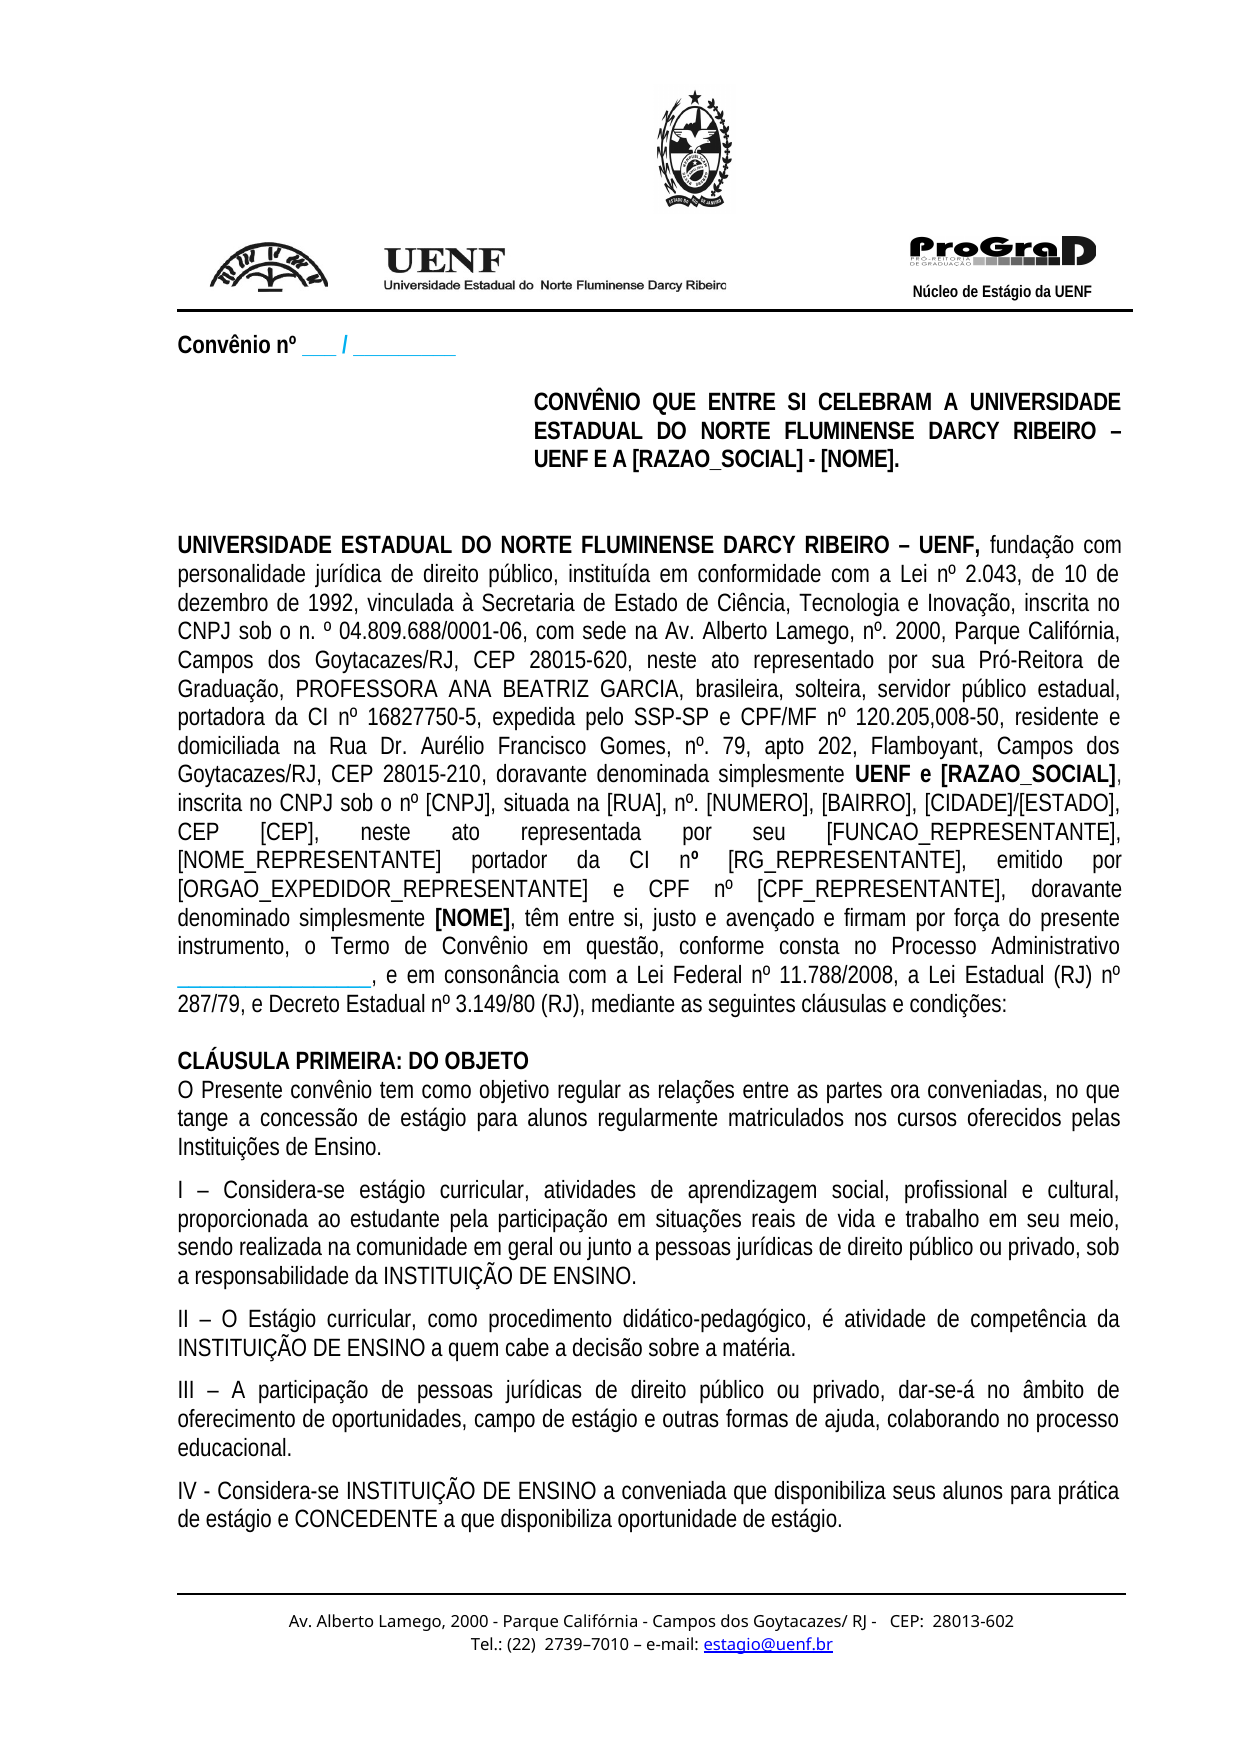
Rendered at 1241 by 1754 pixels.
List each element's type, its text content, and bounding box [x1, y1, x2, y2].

picture [384, 248, 727, 292]
picture [209, 242, 328, 292]
text CLÁUSULA PRIMEIRA: DO OBJETO [177, 1046, 1122, 1074]
text IV - Considera-se INSTITUIÇÃO DE ENSINO a conveniada que disponibiliza seus alunos para prática de estágio e CONCEDENTE a que disponibiliza oportunidade de estágio. [177, 1476, 1122, 1533]
text UNIVERSIDADE ESTADUAL DO NORTE FLUMINENSE DARCY RIBEIRO – UENF, fundação com personalidade jurídica de direito público, instituída em conformidade com a Lei nº 2.043, de 10 de dezembro de 1992, vinculada à Secretaria de Estado de Ciência, Tecnologia e Inovação, inscrita no CNPJ sob o n. º 04.809.688/0001-06, com sede na Av. Alberto Lamego, nº. 2000, Parque Califórnia, Campos dos Goytacazes/RJ, CEP 28015-620, neste ato representado por sua Pró-Reitora de Graduação, PROFESSORA ANA BEATRIZ GARCIA, brasileira, solteira, servidor público estadual, portadora da CI nº 16827750-5, expedida pelo SSP-SP e CPF/MF nº 120.205,008-50, residente e domiciliada na Rua Dr. Aurélio Francisco Gomes, nº. 79, apto 202, Flamboyant, Campos dos Goytacazes/RJ, CEP 28015-210, doravante denominada simplesmente UENF e [RAZAO_SOCIAL], inscrita no CNPJ sob o nº [CNPJ], situada na [RUA], nº. [NUMERO], [BAIRRO], [CIDADE]/[ESTADO], CEP [CEP], neste ato representada por seu [FUNCAO_REPRESENTANTE], [NOME_REPRESENTANTE] portador da CI nº [RG_REPRESENTANTE], emitido por [ORGAO_EXPEDIDOR_REPRESENTANTE] e CPF nº [CPF_REPRESENTANTE], doravante denominado simplesmente [NOME], têm entre si, justo e avençado e firmam por força do presente instrumento, o Termo de Convênio em questão, conforme consta no Processo Administrativo _________________, e em consonância com a Lei Federal nº 11.788/2008, a Lei Estadual (RJ) nº 287/79, e Decreto Estadual nº 3.149/80 (RJ), mediante as seguintes cláusulas e condições: [177, 530, 1122, 1017]
picture [653, 84, 736, 214]
text II – O Estágio curricular, como procedimento didático-pedagógico, é atividade de competência da INSTITUIÇÃO DE ENSINO a quem cabe a decisão sobre a matéria. [177, 1304, 1122, 1361]
text I – Considera-se estágio curricular, atividades de aprendizagem social, profissional e cultural, proporcionada ao estudante pela participação em situações reais de vida e trabalho em seu meio, sendo realizada na comunidade em geral ou junto a pessoas jurídicas de direito público ou privado, sob a responsabilidade da INSTITUIÇÃO DE ENSINO. [177, 1175, 1122, 1289]
text O Presente convênio tem como objetivo regular as relações entre as partes ora conveniadas, no que tange a concessão de estágio para alunos regularmente matriculados nos cursos oferecidos pelas Instituições de Ensino. [177, 1074, 1122, 1161]
text CONVÊNIO QUE ENTRE SI CELEBRAM A UNIVERSIDADE ESTADUAL DO NORTE FLUMINENSE DARCY RIBEIRO – UENF E A [RAZAO_SOCIAL] - [NOME]. [533, 387, 1122, 473]
text Convênio nº ___ / _________ [177, 330, 1122, 358]
text III – A participação de pessoas jurídicas de direito público ou privado, dar-se-á no âmbito de oferecimento de oportunidades, campo de estágio e outras formas de ajuda, colaborando no processo educacional. [177, 1376, 1122, 1461]
